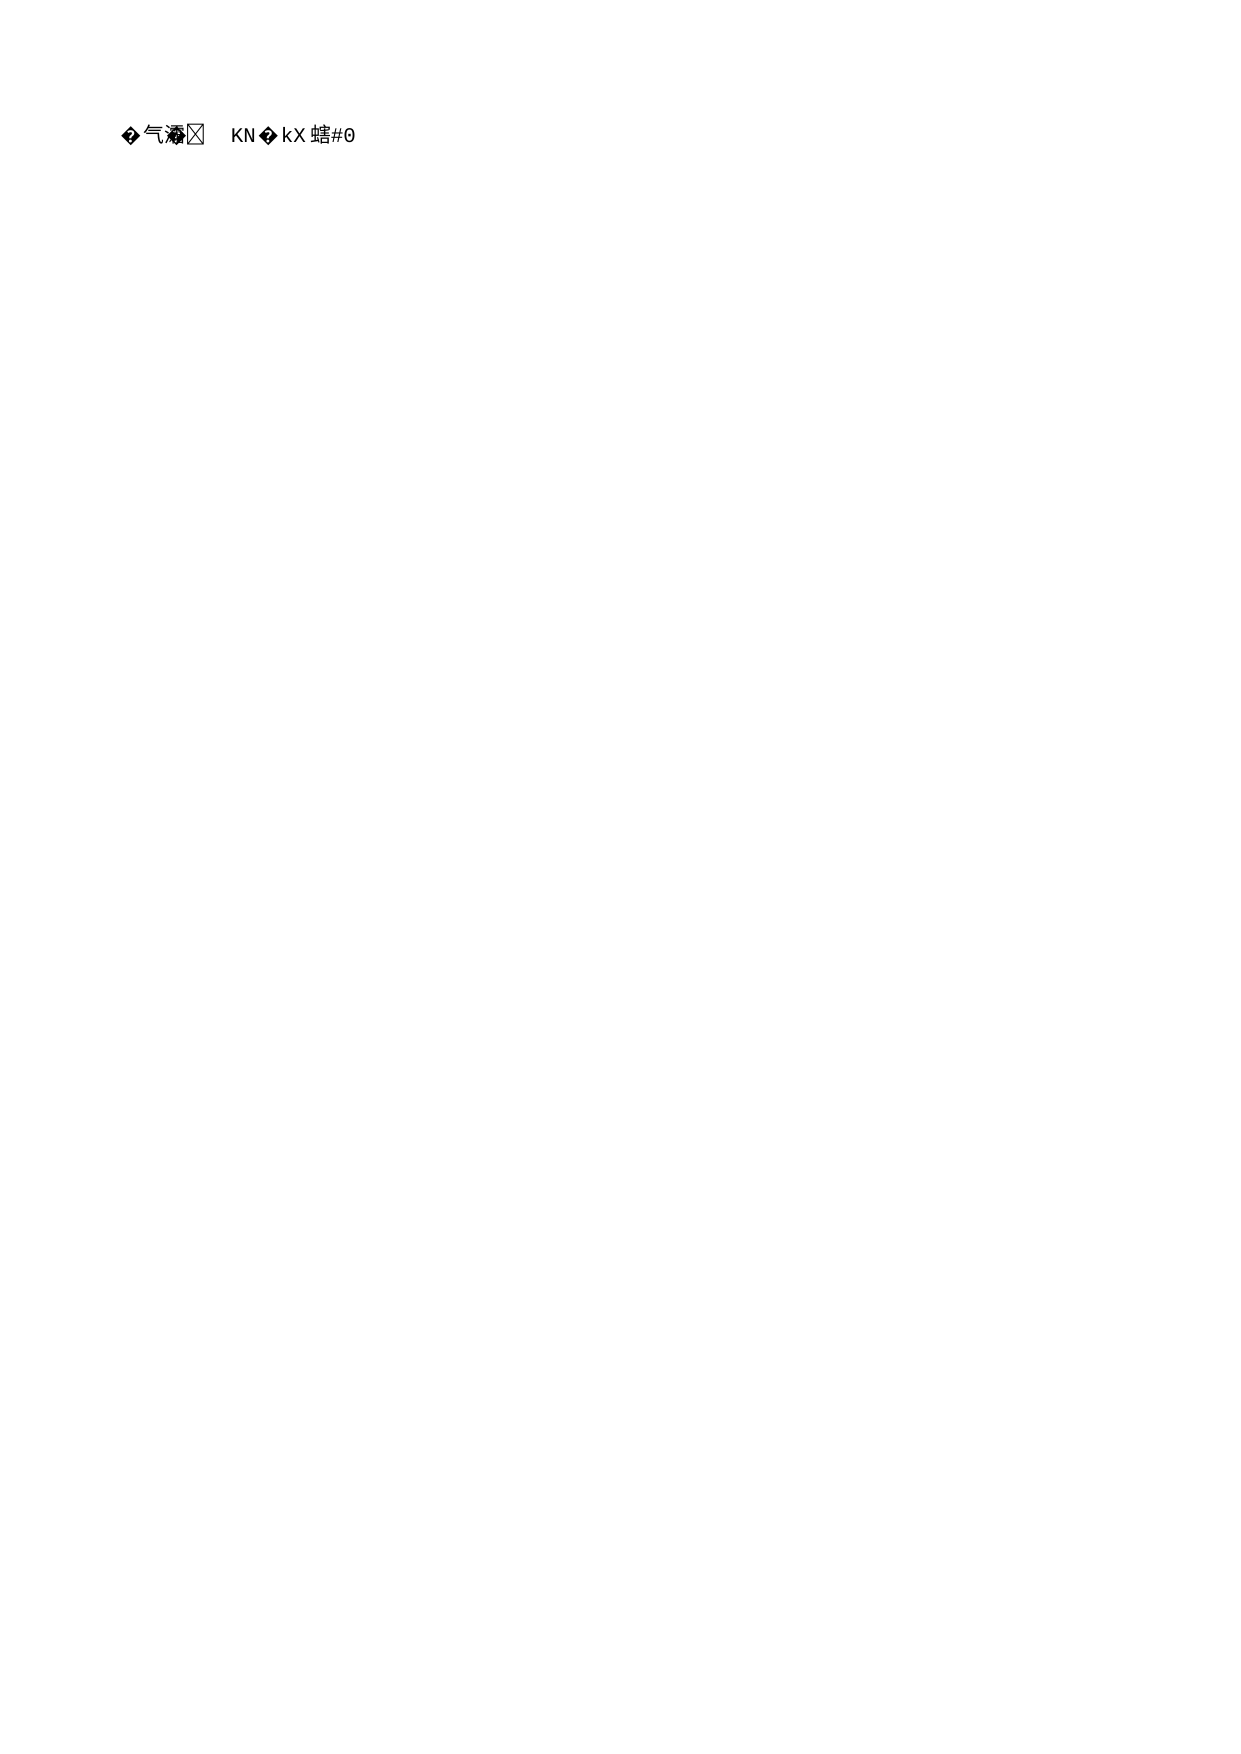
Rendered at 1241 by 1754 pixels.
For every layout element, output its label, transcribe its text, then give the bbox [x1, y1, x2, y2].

text �气�灀KN�kX螛#0 [118, 118, 1122, 148]
